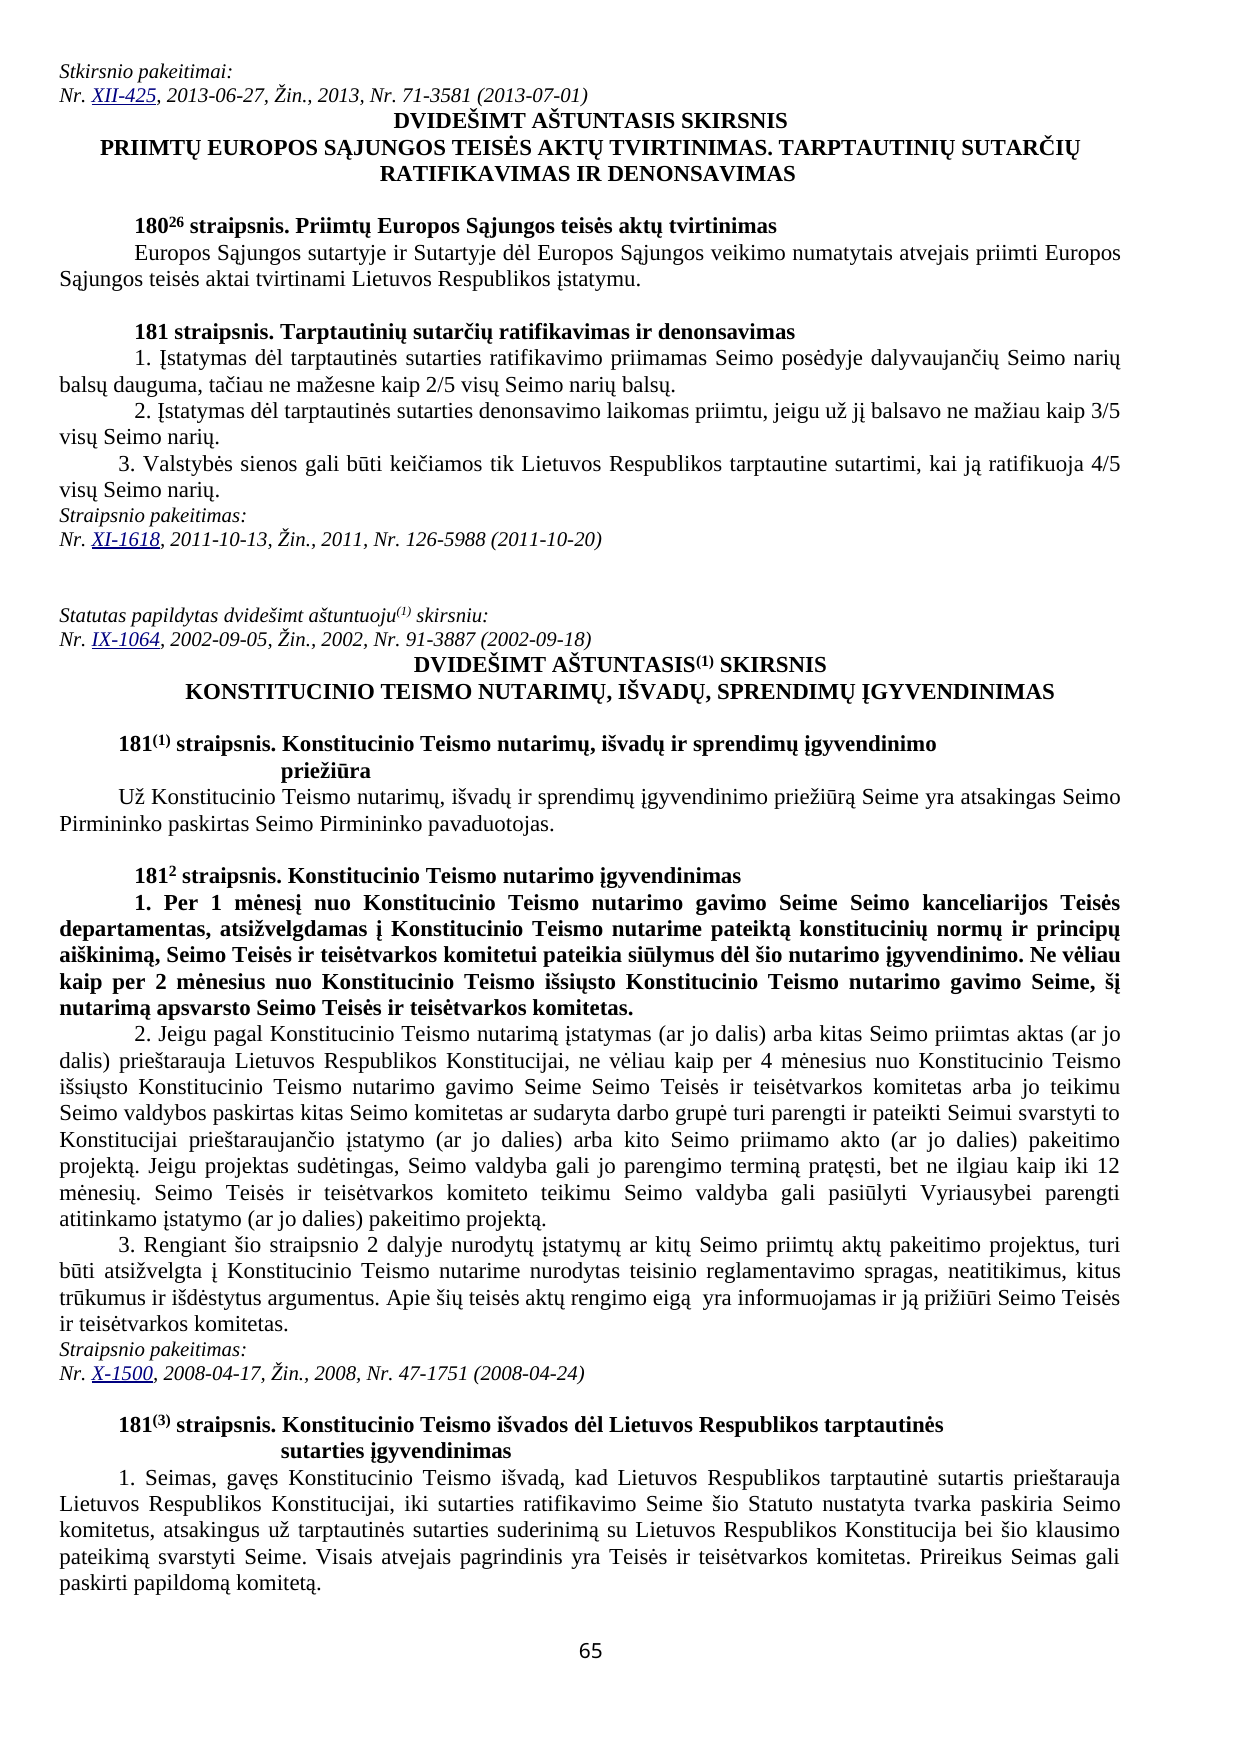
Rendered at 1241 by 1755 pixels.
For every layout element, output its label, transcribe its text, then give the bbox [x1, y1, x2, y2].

text priežiūra [59, 757, 1122, 783]
text Už Konstitucinio Teismo nutarimų, išvadų ir sprendimų įgyvendinimo priežiūrą Seime yra atsakingas Seimo Pirmininko paskirtas Seimo Pirmininko pavaduotojas. [59, 783, 1122, 836]
text DVIDEŠIMT AŠTUNTASIS(1) SKIRSNIS [59, 651, 1122, 678]
text 3. Valstybės sienos gali būti keičiamos tik Lietuvos Respublikos tarptautine sutartimi, kai ją ratifikuoja 4/5 visų Seimo narių. [59, 450, 1122, 502]
text Nr. IX-1064, 2002-09-05, Žin., 2002, Nr. 91-3887 (2002-09-18) [59, 627, 1122, 651]
text Europos Sąjungos sutartyje ir Sutartyje dėl Europos Sąjungos veikimo numatytais atvejais priimti Europos Sąjungos teisės aktai tvirtinami Lietuvos Respublikos įstatymu. [59, 239, 1122, 292]
text Statutas papildytas dvidešimt aštuntuoju(1) skirsniu: [59, 603, 1122, 627]
text 2. Jeigu pagal Konstitucinio Teismo nutarimą įstatymas (ar jo dalis) arba kitas Seimo priimtas aktas (ar jo dalis) prieštarauja Lietuvos Respublikos Konstitucijai, ne vėliau kaip per 4 mėnesius nuo Konstitucinio Teismo išsiųsto Konstitucinio Teismo nutarimo gavimo Seime Seimo Teisės ir teisėtvarkos komitetas arba jo teikimu Seimo valdybos paskirtas kitas Seimo komitetas ar sudaryta darbo grupė turi parengti ir pateikti Seimui svarstyti to Konstitucijai prieštaraujančio įstatymo (ar jo dalies) arba kito Seimo priimamo akto (ar jo dalies) pakeitimo projektą. Jeigu projektas sudėtingas, Seimo valdyba gali jo parengimo terminą pratęsti, bet ne ilgiau kaip iki 12 mėnesių. Seimo Teisės ir teisėtvarkos komiteto teikimu Seimo valdyba gali pasiūlyti Vyriausybei parengti atitinkamo įstatymo (ar jo dalies) pakeitimo projektą. [59, 1020, 1122, 1231]
text 181 straipsnis. Tarptautinių sutarčių ratifikavimas ir denonsavimas [59, 318, 1122, 344]
text 1. Seimas, gavęs Konstitucinio Teismo išvadą, kad Lietuvos Respublikos tarptautinė sutartis prieštarauja Lietuvos Respublikos Konstitucijai, iki sutarties ratifikavimo Seime šio Statuto nustatyta tvarka paskiria Seimo komitetus, atsakingus už tarptautinės sutarties suderinimą su Lietuvos Respublikos Konstitucija bei šio klausimo pateikimą svarstyti Seime. Visais atvejais pagrindinis yra Teisės ir teisėtvarkos komitetas. Prireikus Seimas gali paskirti papildomą komitetą. [59, 1464, 1122, 1596]
text KONSTITUCINIO TEISMO NUTARIMŲ, IŠVADŲ, SPRENDIMŲ ĮGYVENDINIMAS [59, 678, 1122, 704]
text Straipsnio pakeitimas: [59, 502, 1122, 527]
text 181(1) straipsnis. Konstitucinio Teismo nutarimų, išvadų ir sprendimų įgyvendinimo [59, 731, 1122, 757]
text Straipsnio pakeitimas: [59, 1337, 1122, 1361]
text sutarties įgyvendinimas [59, 1437, 1122, 1464]
text 18026 straipsnis. Priimtų Europos Sąjungos teisės aktų tvirtinimas [59, 213, 1122, 239]
text 1. Įstatymas dėl tarptautinės sutarties ratifikavimo priimamas Seimo posėdyje dalyvaujančių Seimo narių balsų dauguma, tačiau ne mažesne kaip 2/5 visų Seimo narių balsų. [59, 344, 1122, 397]
text PRIIMTŲ EUROPOS SĄJUNGOS TEISĖS AKTŲ TVIRTINIMAS. TARPTAUTINIŲ SUTARČIŲ RATIFIKAVIMAS IR DENONSAVIMAS [59, 133, 1122, 186]
text Nr. XI-1618, 2011-10-13, Žin., 2011, Nr. 126-5988 (2011-10-20) [59, 527, 1122, 551]
text Nr. XII-425, 2013-06-27, Žin., 2013, Nr. 71-3581 (2013-07-01) [59, 83, 1122, 107]
text 181(3) straipsnis. Konstitucinio Teismo išvados dėl Lietuvos Respublikos tarptautinės [59, 1411, 1122, 1437]
text Stkirsnio pakeitimai: [59, 59, 1122, 83]
text Nr. X-1500, 2008-04-17, Žin., 2008, Nr. 47-1751 (2008-04-24) [59, 1361, 1122, 1385]
text 1812 straipsnis. Konstitucinio Teismo nutarimo įgyvendinimas [59, 862, 1122, 889]
text 2. Įstatymas dėl tarptautinės sutarties denonsavimo laikomas priimtu, jeigu už jį balsavo ne mažiau kaip 3/5 visų Seimo narių. [59, 397, 1122, 450]
text 3. Rengiant šio straipsnio 2 dalyje nurodytų įstatymų ar kitų Seimo priimtų aktų pakeitimo projektus, turi būti atsižvelgta į Konstitucinio Teismo nutarime nurodytas teisinio reglamentavimo spragas, neatitikimus, kitus trūkumus ir išdėstytus argumentus. Apie šių teisės aktų rengimo eigą yra informuojamas ir ją prižiūri Seimo Teisės ir teisėtvarkos komitetas. [59, 1231, 1122, 1337]
text 1. Per 1 mėnesį nuo Konstitucinio Teismo nutarimo gavimo Seime Seimo kanceliarijos Teisės departamentas, atsižvelgdamas į Konstitucinio Teismo nutarime pateiktą konstitucinių normų ir principų aiškinimą, Seimo Teisės ir teisėtvarkos komitetui pateikia siūlymus dėl šio nutarimo įgyvendinimo. Ne vėliau kaip per 2 mėnesius nuo Konstitucinio Teismo išsiųsto Konstitucinio Teismo nutarimo gavimo Seime, šį nutarimą apsvarsto Seimo Teisės ir teisėtvarkos komitetas. [59, 889, 1122, 1020]
text DVIDEŠIMT AŠTUNTASIS SKIRSNIS [59, 107, 1122, 133]
